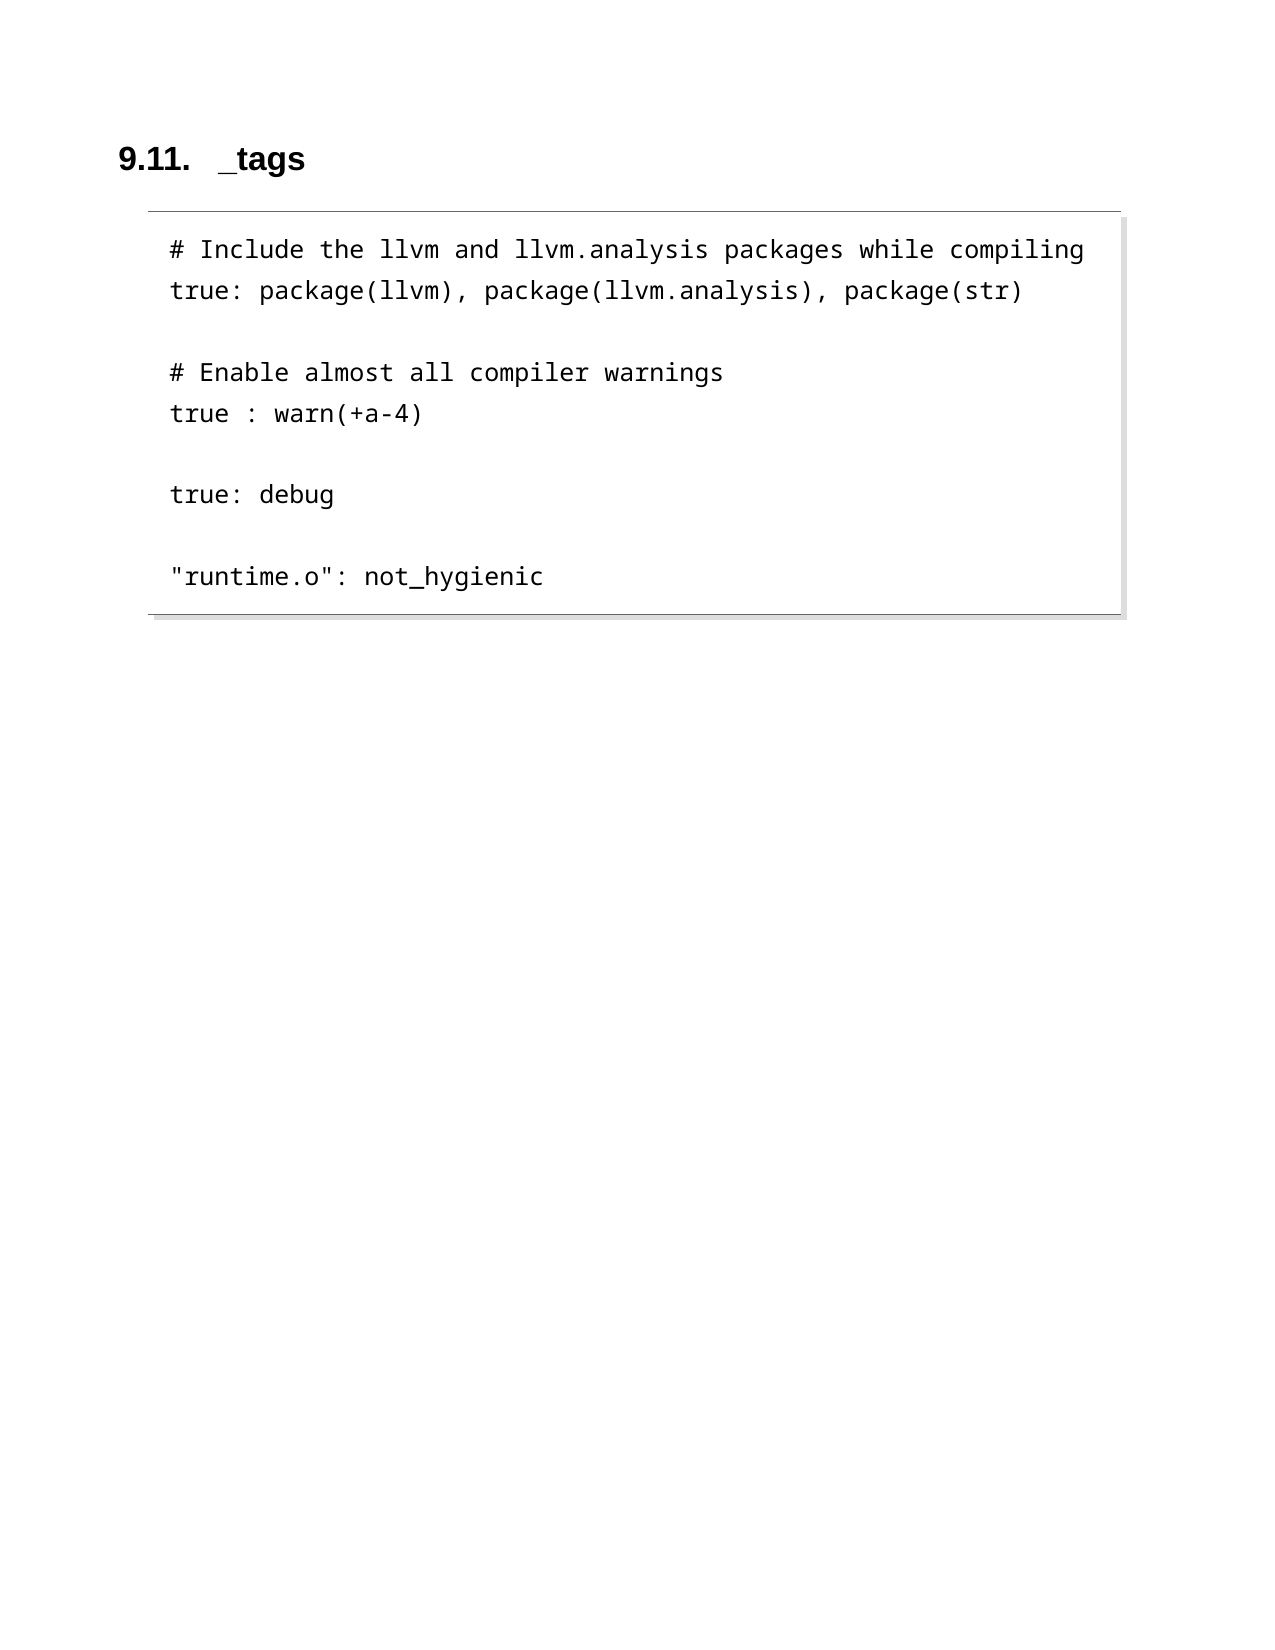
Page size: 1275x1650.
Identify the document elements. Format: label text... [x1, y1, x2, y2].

text # Enable almost all compiler warnings [148, 333, 1121, 374]
text true: debug [148, 456, 1121, 511]
subtitle _tags [118, 139, 1157, 178]
text "runtime.o": not_hygienic [148, 537, 1121, 614]
text true : warn(+a-4) [148, 374, 1121, 429]
text # Include the llvm and llvm.analysis packages while compiling [148, 212, 1121, 252]
text true: package(llvm), package(llvm.analysis), package(str) [148, 252, 1121, 307]
